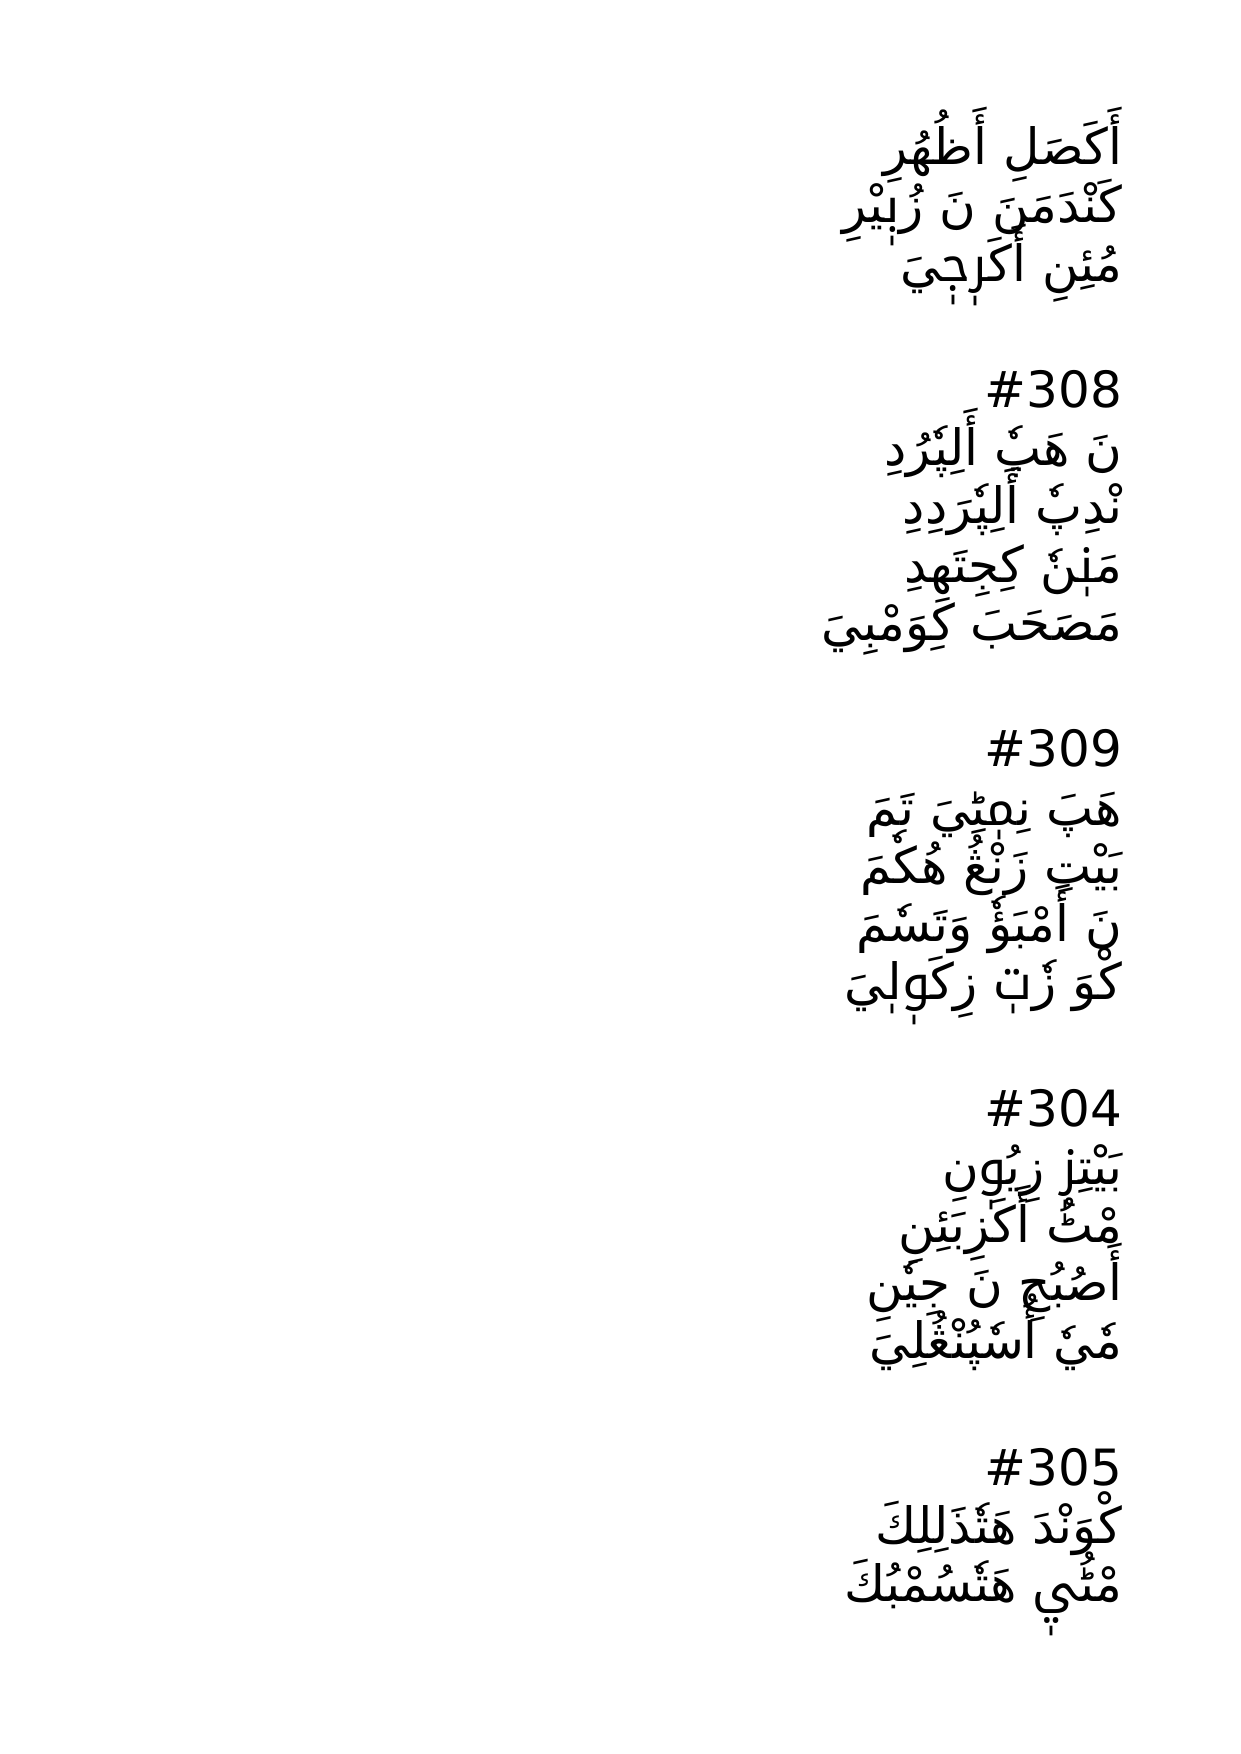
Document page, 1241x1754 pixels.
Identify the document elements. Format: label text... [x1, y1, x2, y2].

text هَپَ نِمٖٹِيَ تَمَ [118, 778, 1122, 837]
text #304 [118, 1079, 1122, 1138]
text #305 [118, 1439, 1122, 1497]
text كْوَنْدَ هَتٗذَلِلِكَ [118, 1497, 1122, 1555]
text مْٹُيٖ هَتٗسُمْبُكَ [118, 1555, 1122, 1613]
text مٗيٗ أُسٗپُنْڠُلِيَ [118, 1312, 1122, 1371]
text مْٹُ أَكَزِبَئِنِ [118, 1196, 1122, 1254]
text #308 [118, 361, 1122, 419]
text #309 [118, 720, 1122, 778]
text نَ أَمْبَؤٗ وَتَسٗمَ [118, 895, 1122, 953]
text مَصَحَبَ كِوَمْبِيَ [118, 594, 1122, 652]
text نْدِپٗ أَلِپٗرَدِدِ [118, 477, 1122, 536]
text نَ هَپٗ أَلِپٗرُدِ [118, 419, 1122, 477]
text كْوَ زٗتٖ زِكَوٖلٖيَ [118, 953, 1122, 1011]
text بَيْتِ زَنْڠُ هُكٗمَ [118, 837, 1122, 895]
text أَكَصَلِ أَظُهُرِ [118, 118, 1122, 176]
text أَصُبُحِ نَ جِيٗنِ [118, 1254, 1122, 1312]
text كَنْدَمَنَ نَ زُبٖيْرِ [118, 176, 1122, 234]
text بَيْتِزٖ زِيُوٖنِ [118, 1138, 1122, 1196]
text مُئِنِ أَكَرٖجٖيَ [118, 234, 1122, 293]
text مَنٖنٗ كِجِتَهِدِ [118, 536, 1122, 594]
